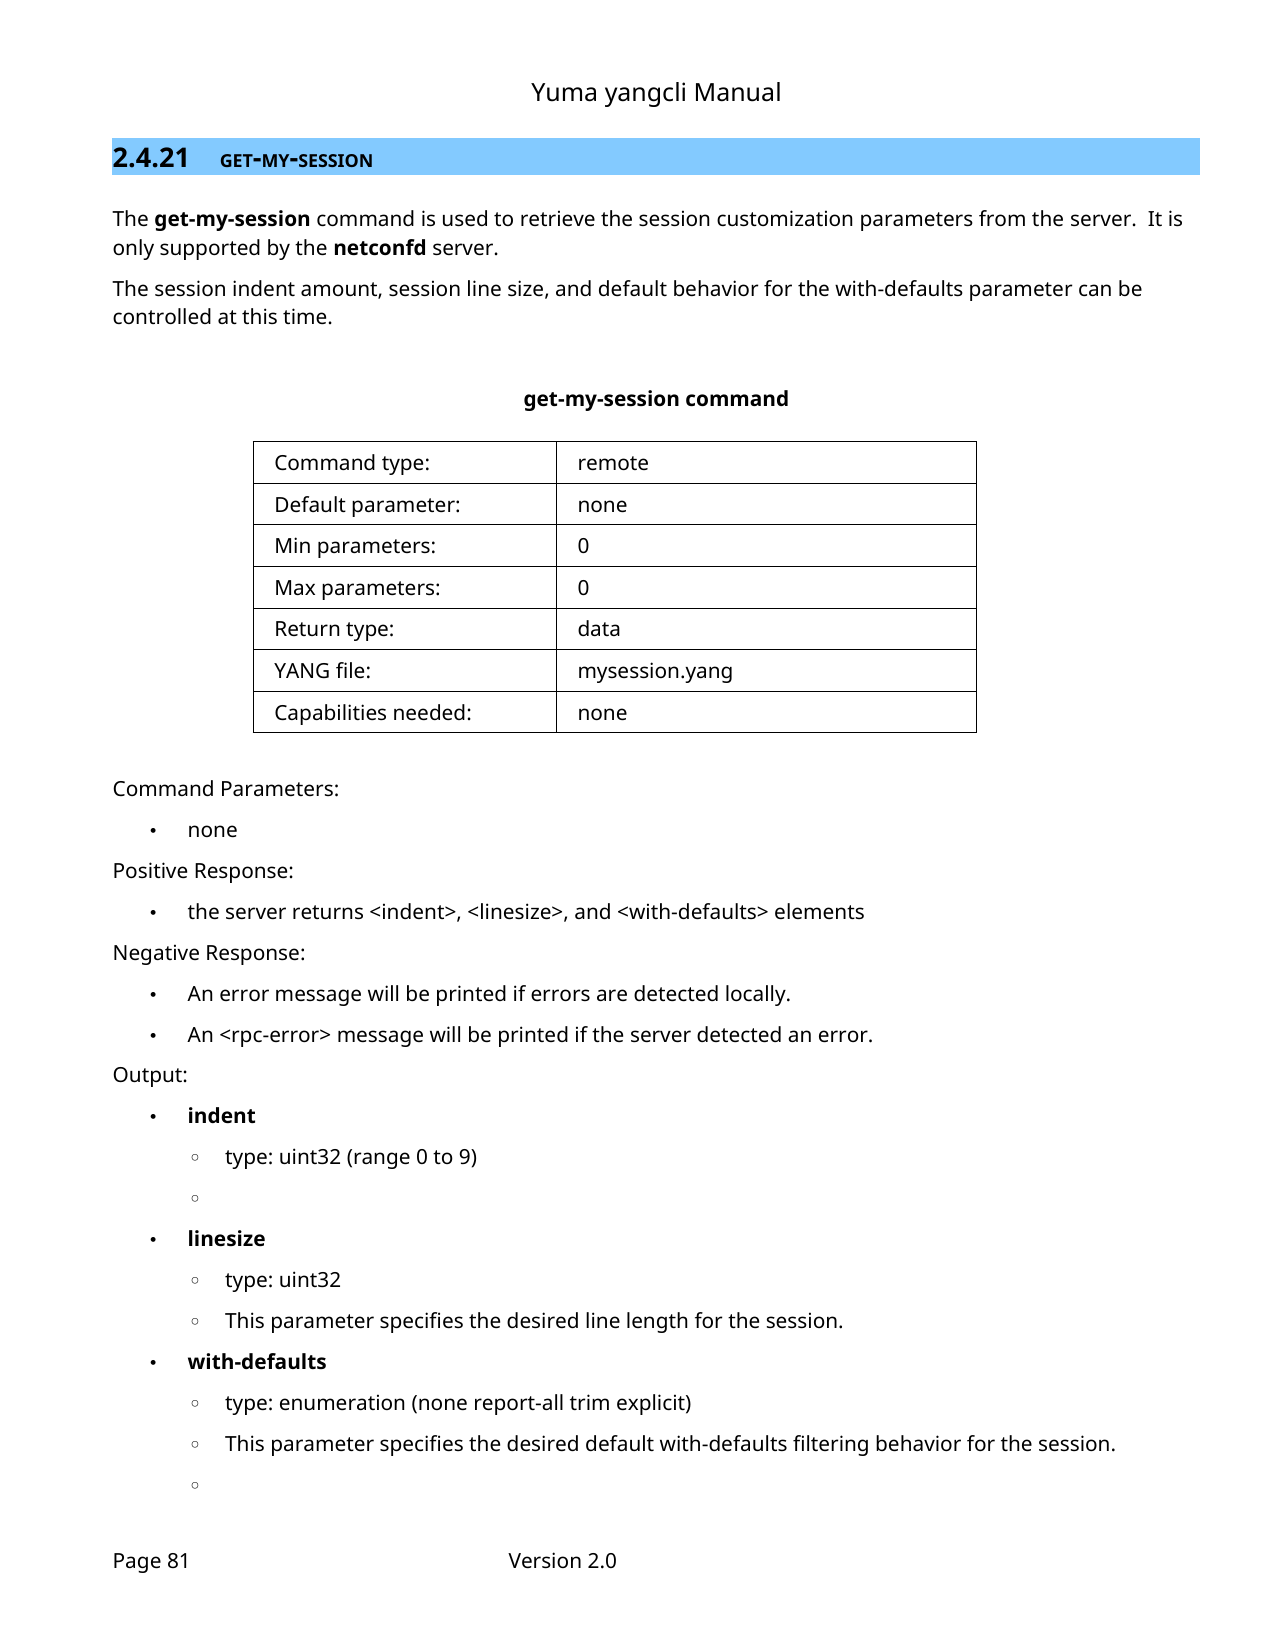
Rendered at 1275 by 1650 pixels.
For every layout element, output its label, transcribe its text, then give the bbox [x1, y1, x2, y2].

table_cell Min parameters: [254, 525, 556, 566]
list This parameter specifies the desired line length for the session. [187, 1306, 1200, 1335]
table_cell Capabilities needed: [254, 692, 556, 732]
table_cell mysession.yang [557, 650, 976, 691]
table_cell Max parameters: [254, 567, 556, 607]
text The session indent amount, session line size, and default behavior for the with-defaults parameter can be controlled at this time. [112, 274, 1200, 331]
list type: uint32 [187, 1265, 1200, 1294]
text Negative Response: [112, 938, 1200, 966]
table_cell YANG file: [254, 650, 556, 691]
text Positive Response: [112, 856, 1200, 884]
list An <rpc-error> message will be printed if the server detected an error. [150, 1020, 1200, 1048]
list linesize [150, 1224, 1200, 1253]
list type: enumeration (none report-all trim explicit) [187, 1388, 1200, 1417]
list the server returns <indent>, <linesize>, and <with-defaults> elements [150, 897, 1200, 925]
table_cell none [557, 484, 976, 524]
table_header remote [557, 442, 976, 483]
list indent [150, 1102, 1200, 1130]
list type: uint32 (range 0 to 9) [187, 1142, 1200, 1171]
list This parameter specifies the desired default with-defaults filtering behavior for the session. [187, 1429, 1200, 1457]
text Command Parameters: [112, 774, 1200, 802]
subtitle get-my-session [112, 138, 1200, 175]
list with-defaults [150, 1347, 1200, 1376]
list An error message will be printed if errors are detected locally. [150, 979, 1200, 1007]
text The get-my-session command is used to retrieve the session customization parameters from the server. It is only supported by the netconfd server. [112, 204, 1200, 261]
table_cell Return type: [254, 609, 556, 649]
table_cell Default parameter: [254, 484, 556, 524]
list none [150, 815, 1200, 843]
table_cell 0 [557, 525, 976, 566]
text Output: [112, 1061, 1200, 1089]
table_cell 0 [557, 567, 976, 607]
table_header Command type: [254, 442, 556, 483]
table_cell none [557, 692, 976, 732]
table_cell data [557, 609, 976, 649]
subtitle get-my-session command [127, 384, 1185, 413]
